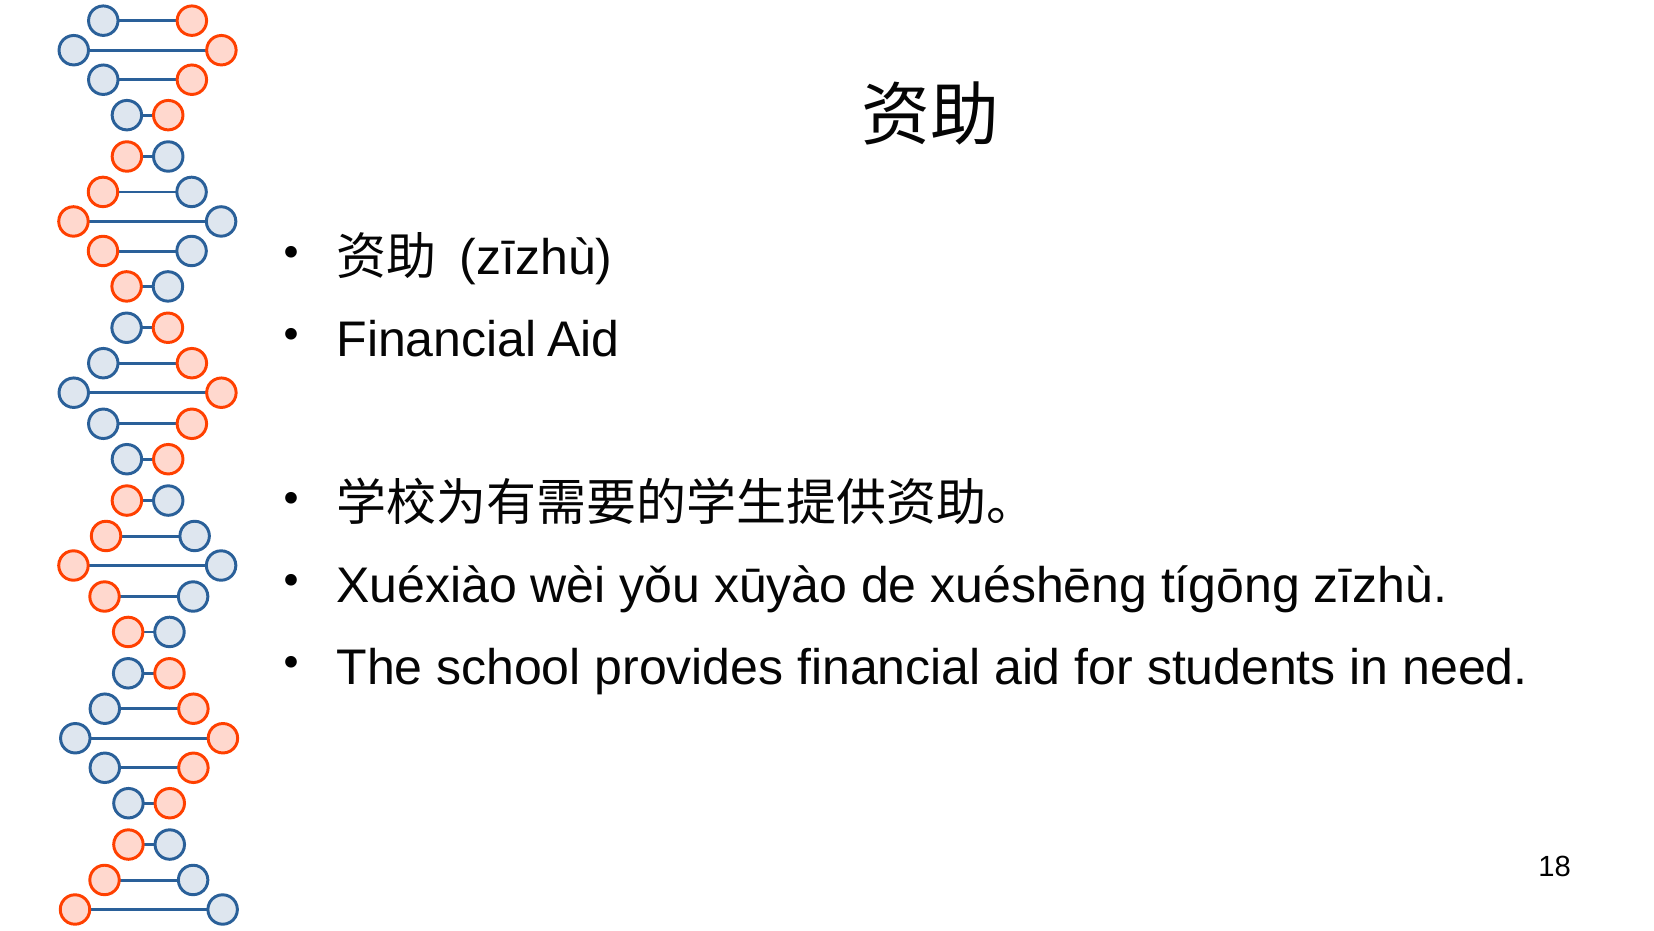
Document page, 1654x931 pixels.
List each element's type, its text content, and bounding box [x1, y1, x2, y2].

list 资助 (zīzhù) Financial Aid 学校为有需要的学生提供资助。 Xuéxiào wèi yǒu xūyào de xuéshēng tígōng zīzhù. The school provides financial aid for students in need. [265, 224, 1595, 764]
title 资助 [265, 35, 1595, 189]
